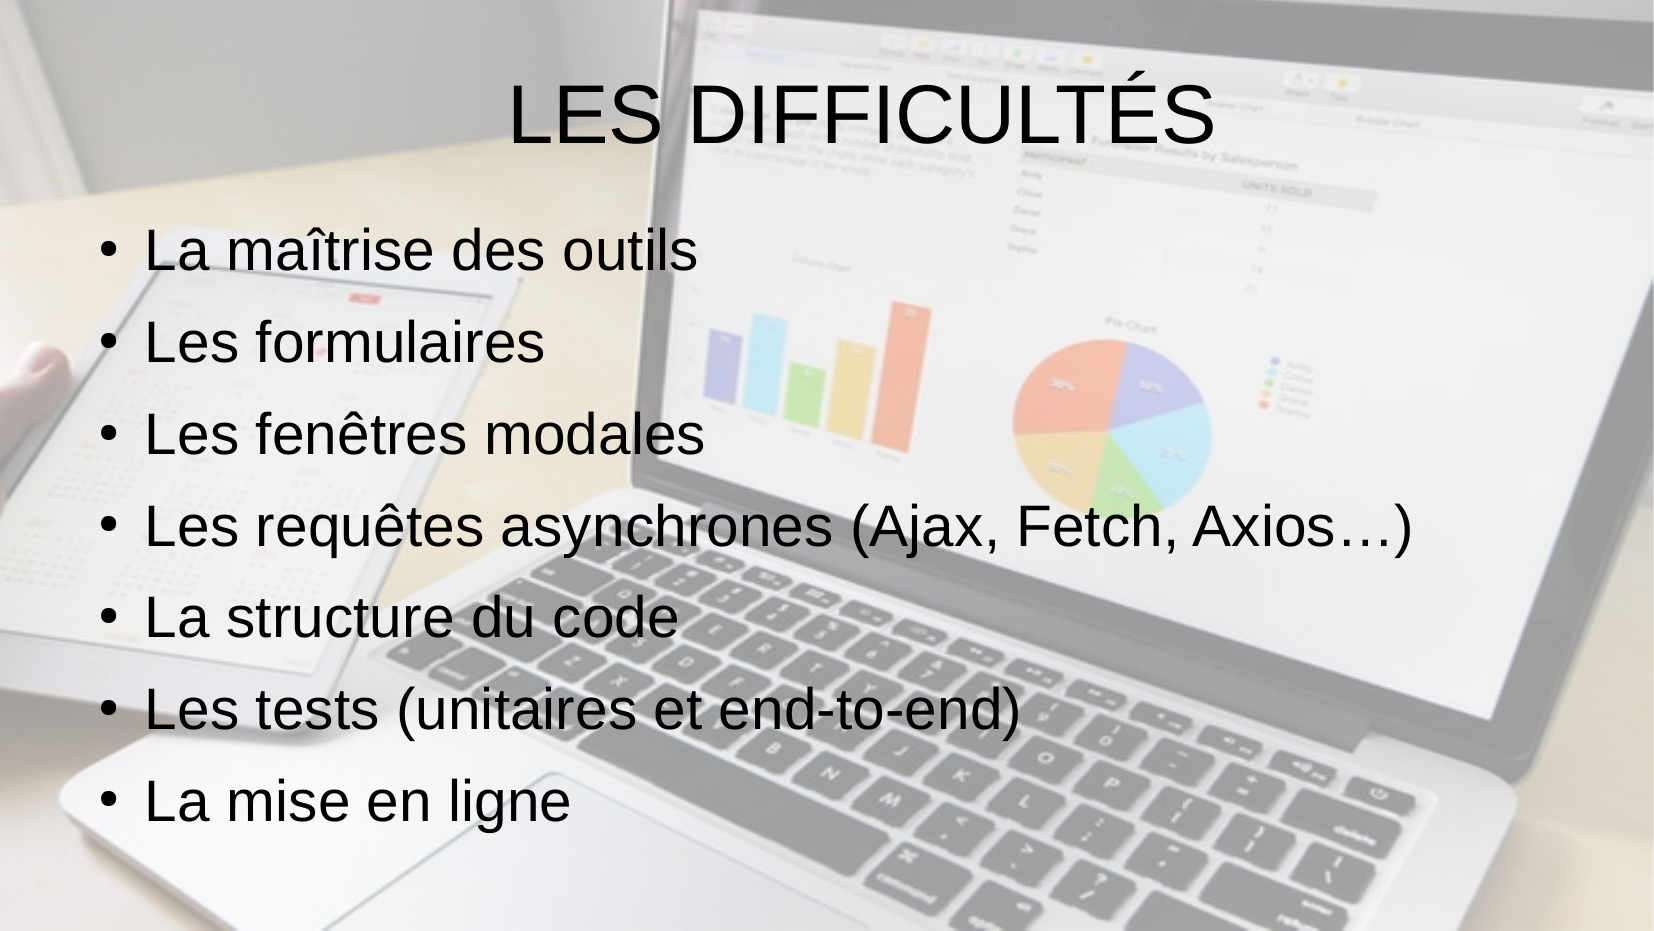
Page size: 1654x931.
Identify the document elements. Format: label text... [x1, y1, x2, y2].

list La maîtrise des outils Les formulaires Les fenêtres modales Les requêtes asynchrones (Ajax, Fetch, Axios…) La structure du code Les tests (unitaires et end-to-end) La mise en ligne [82, 217, 1560, 839]
picture [0, 0, 1654, 931]
title LES DIFFICULTÉS [82, 37, 1571, 193]
